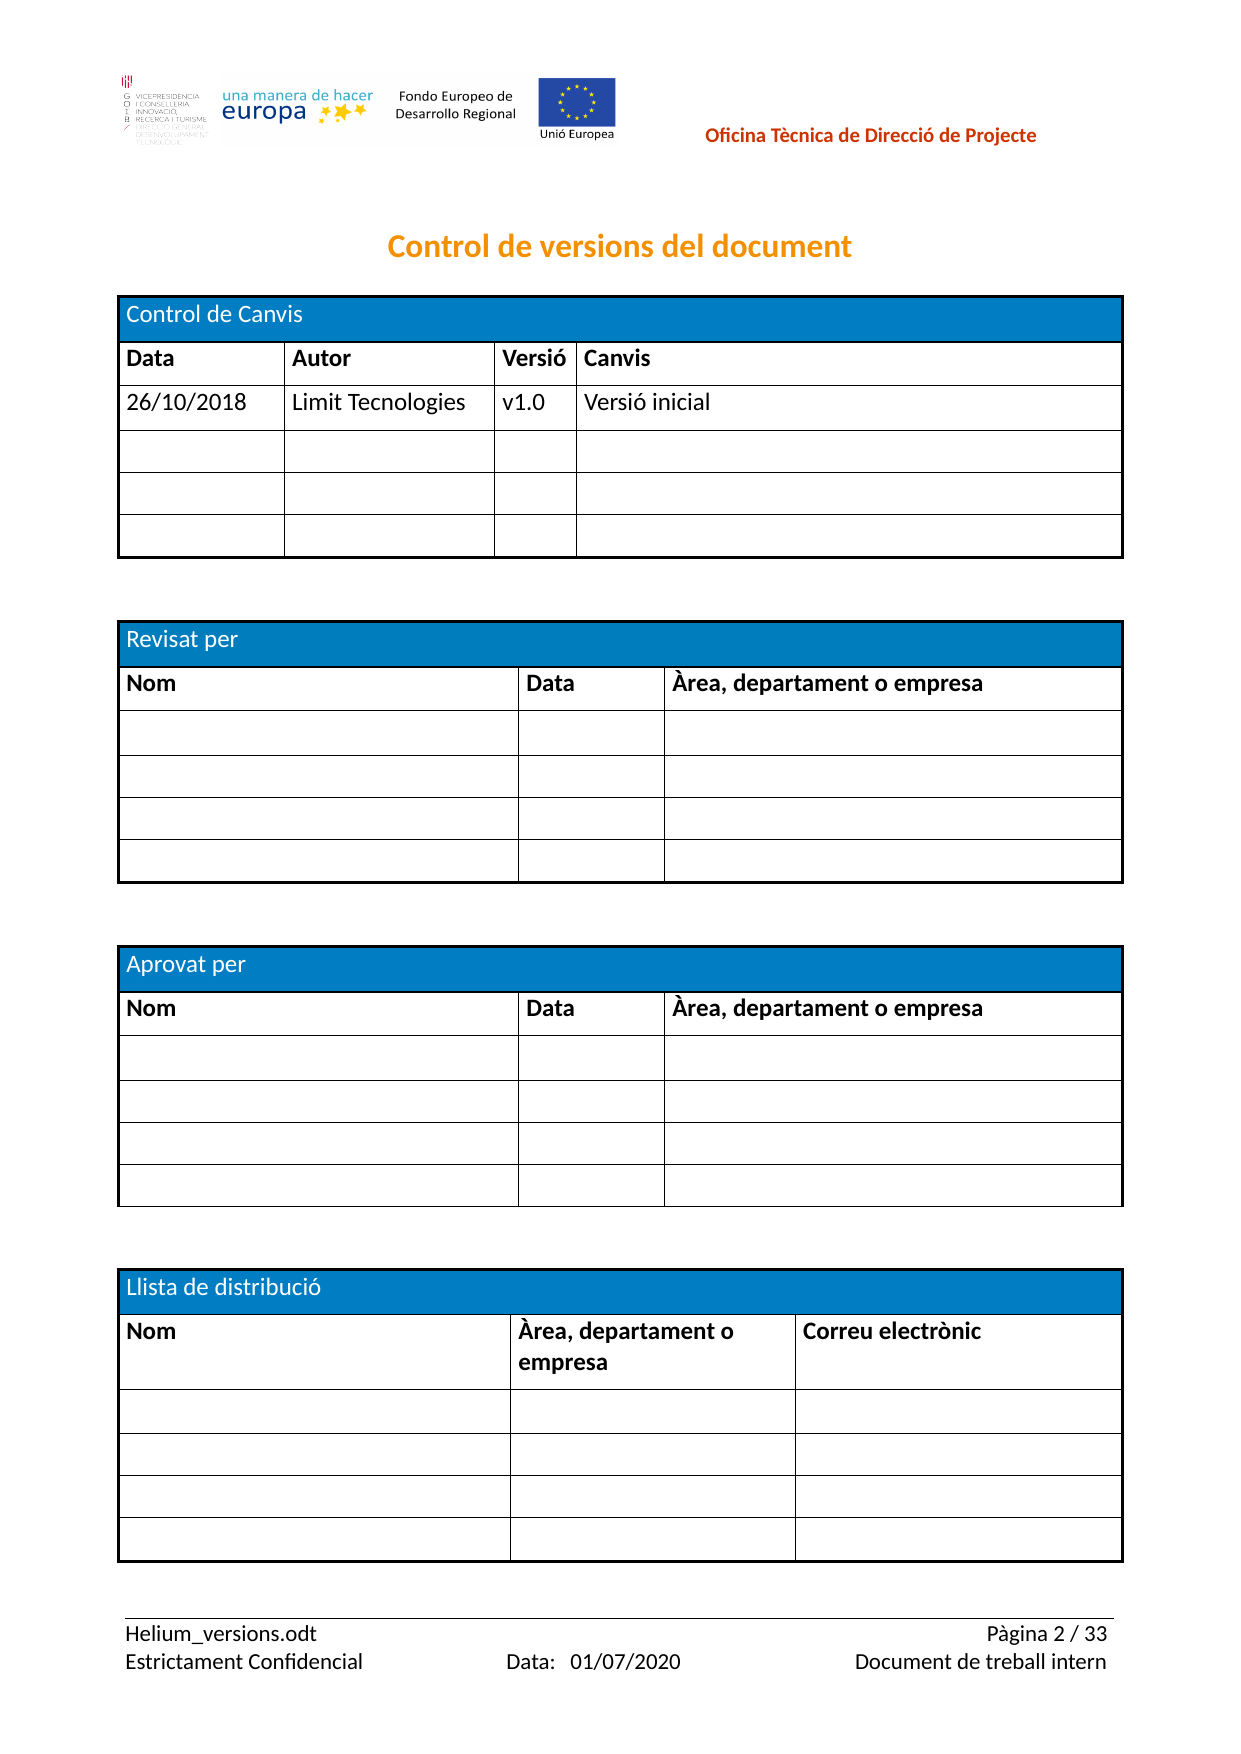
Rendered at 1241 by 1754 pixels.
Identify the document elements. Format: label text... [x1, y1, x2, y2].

table_cell [519, 1081, 664, 1122]
table_cell Canvis [577, 343, 1121, 385]
table_cell [285, 515, 494, 556]
table_cell [511, 1390, 795, 1433]
table_cell 26/10/2018 [120, 386, 284, 429]
table_cell [120, 1518, 510, 1559]
table_cell [495, 515, 576, 556]
table_cell [285, 473, 494, 514]
table_cell [511, 1518, 795, 1559]
table_cell v1.0 [495, 386, 576, 429]
table_cell [120, 1081, 518, 1122]
table_cell [796, 1434, 1121, 1475]
table_cell [665, 1123, 1121, 1164]
table_cell [665, 840, 1121, 881]
table_cell Versió [495, 343, 576, 385]
table_cell Correu electrònic [796, 1315, 1121, 1389]
table_cell [285, 431, 494, 472]
table_header Llista de distribució [120, 1271, 1121, 1314]
table_cell [495, 473, 576, 514]
table_cell Data [519, 668, 664, 710]
table_cell [495, 431, 576, 472]
table_cell [519, 1165, 664, 1206]
table_cell [120, 1476, 510, 1517]
table_cell [120, 1165, 518, 1206]
table_cell [120, 1434, 510, 1475]
table_cell [120, 515, 284, 556]
table_cell [665, 756, 1121, 797]
table_cell [120, 431, 284, 472]
table_cell [120, 473, 284, 514]
subtitle Control de versions del document [118, 225, 1122, 266]
table_cell [796, 1518, 1121, 1559]
table_cell Àrea, departament o empresa [511, 1315, 795, 1389]
table_header Control de Canvis [120, 298, 1121, 341]
table_header Revisat per [120, 623, 1121, 666]
table_cell [577, 473, 1121, 514]
table_cell [665, 1081, 1121, 1122]
table_cell Autor [285, 343, 494, 385]
table_cell [519, 711, 664, 754]
table_cell [665, 1036, 1121, 1079]
table_cell Nom [120, 1315, 510, 1389]
table_cell [511, 1476, 795, 1517]
table_cell [519, 798, 664, 839]
table_cell [120, 1036, 518, 1079]
table_cell Nom [120, 668, 518, 710]
table_cell Data [120, 343, 284, 385]
table_cell Nom [120, 993, 518, 1035]
table_cell Versió inicial [577, 386, 1121, 429]
table_cell [519, 1123, 664, 1164]
table_cell [120, 840, 518, 881]
table_cell [665, 711, 1121, 754]
picture [219, 73, 621, 147]
table_cell [120, 1123, 518, 1164]
table_cell [120, 1390, 510, 1433]
table_cell [577, 431, 1121, 472]
table_cell [577, 515, 1121, 556]
table_cell [511, 1434, 795, 1475]
table_cell [519, 1036, 664, 1079]
table_cell [796, 1476, 1121, 1517]
table_cell [120, 756, 518, 797]
table_cell [665, 1165, 1121, 1206]
table_cell Data [519, 993, 664, 1035]
table_cell [519, 840, 664, 881]
table_cell [796, 1390, 1121, 1433]
table_cell [665, 798, 1121, 839]
table_cell [120, 798, 518, 839]
picture [118, 73, 213, 147]
table_header Aprovat per [120, 948, 1121, 991]
table_cell [519, 756, 664, 797]
table_cell Limit Tecnologies [285, 386, 494, 429]
table_cell Àrea, departament o empresa [665, 993, 1121, 1035]
table_cell [120, 711, 518, 754]
table_cell Àrea, departament o empresa [665, 668, 1121, 710]
